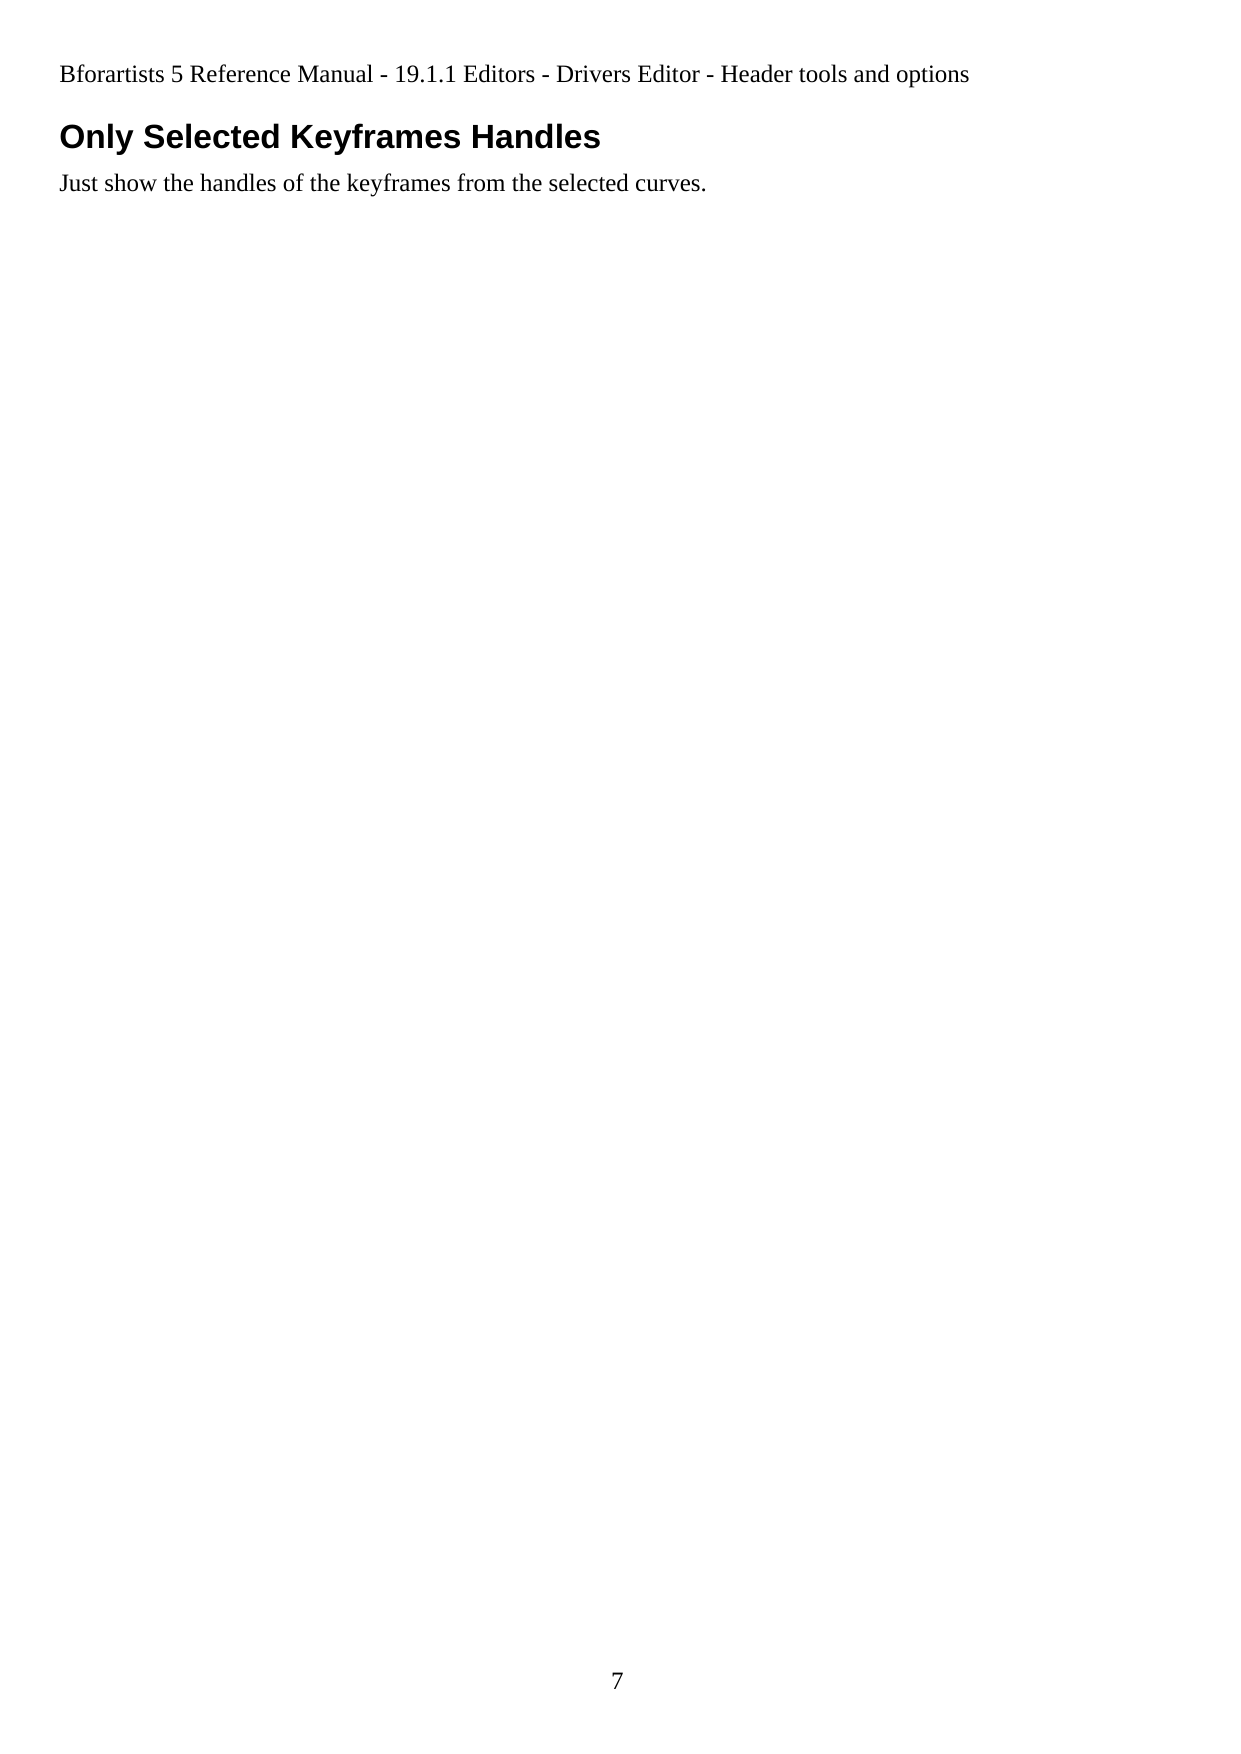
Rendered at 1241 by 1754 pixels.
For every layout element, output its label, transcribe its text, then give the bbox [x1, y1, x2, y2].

text Just show the handles of the keyframes from the selected curves. [59, 168, 1181, 197]
subtitle Only Selected Keyframes Handles [59, 117, 1181, 156]
